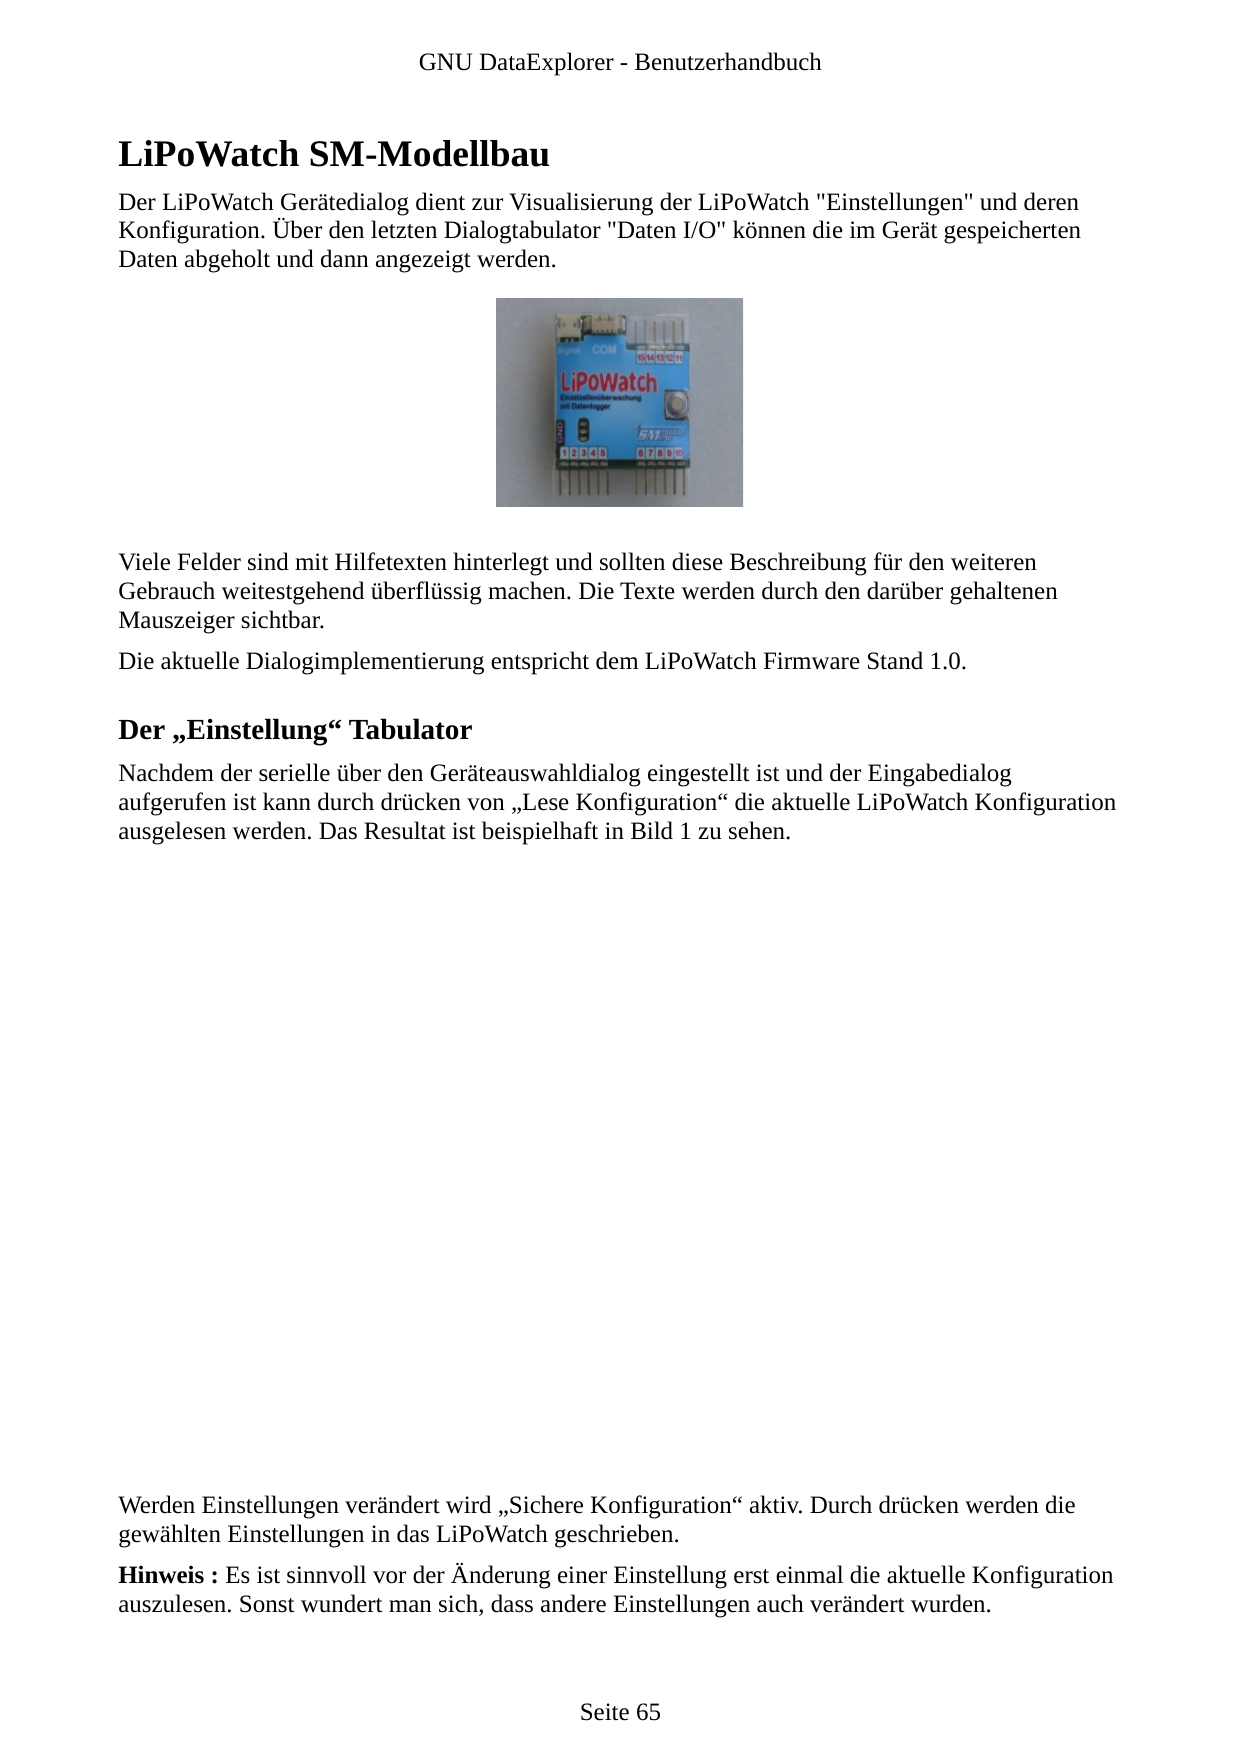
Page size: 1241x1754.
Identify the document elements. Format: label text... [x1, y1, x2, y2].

picture [496, 298, 744, 507]
text Nachdem der serielle über den Geräteauswahldialog eingestellt ist und der Eingabedialog aufgerufen ist kann durch drücken von „Lese Konfiguration“ die aktuelle LiPoWatch Konfiguration ausgelesen werden. Das Resultat ist beispielhaft in Bild 1 zu sehen. [118, 758, 1122, 845]
text Viele Felder sind mit Hilfetexten hinterlegt und sollten diese Beschreibung für den weiteren Gebrauch weitestgehend überflüssig machen. Die Texte werden durch den darüber gehaltenen Mauszeiger sichtbar. [118, 547, 1122, 634]
text Der LiPoWatch Gerätedialog dient zur Visualisierung der LiPoWatch "Einstellungen" und deren Konfiguration. Über den letzten Dialogtabulator "Daten I/O" können die im Gerät gespeicherten Daten abgeholt und dann angezeigt werden. [118, 187, 1122, 273]
text Werden Einstellungen verändert wird „Sichere Konfiguration“ aktiv. Durch drücken werden die gewählten Einstellungen in das LiPoWatch geschrieben. [118, 1491, 1122, 1548]
subtitle LiPoWatch SM-Modellbau [118, 131, 1122, 174]
text Die aktuelle Dialogimplementierung entspricht dem LiPoWatch Firmware Stand 1.0. [118, 646, 1122, 675]
text Hinweis : Es ist sinnvoll vor der Änderung einer Einstellung erst einmal die aktuelle Konfiguration auszulesen. Sonst wundert man sich, dass andere Einstellungen auch verändert wurden. [118, 1561, 1122, 1618]
subtitle Der „Einstellung“ Tabulator [118, 712, 1122, 746]
